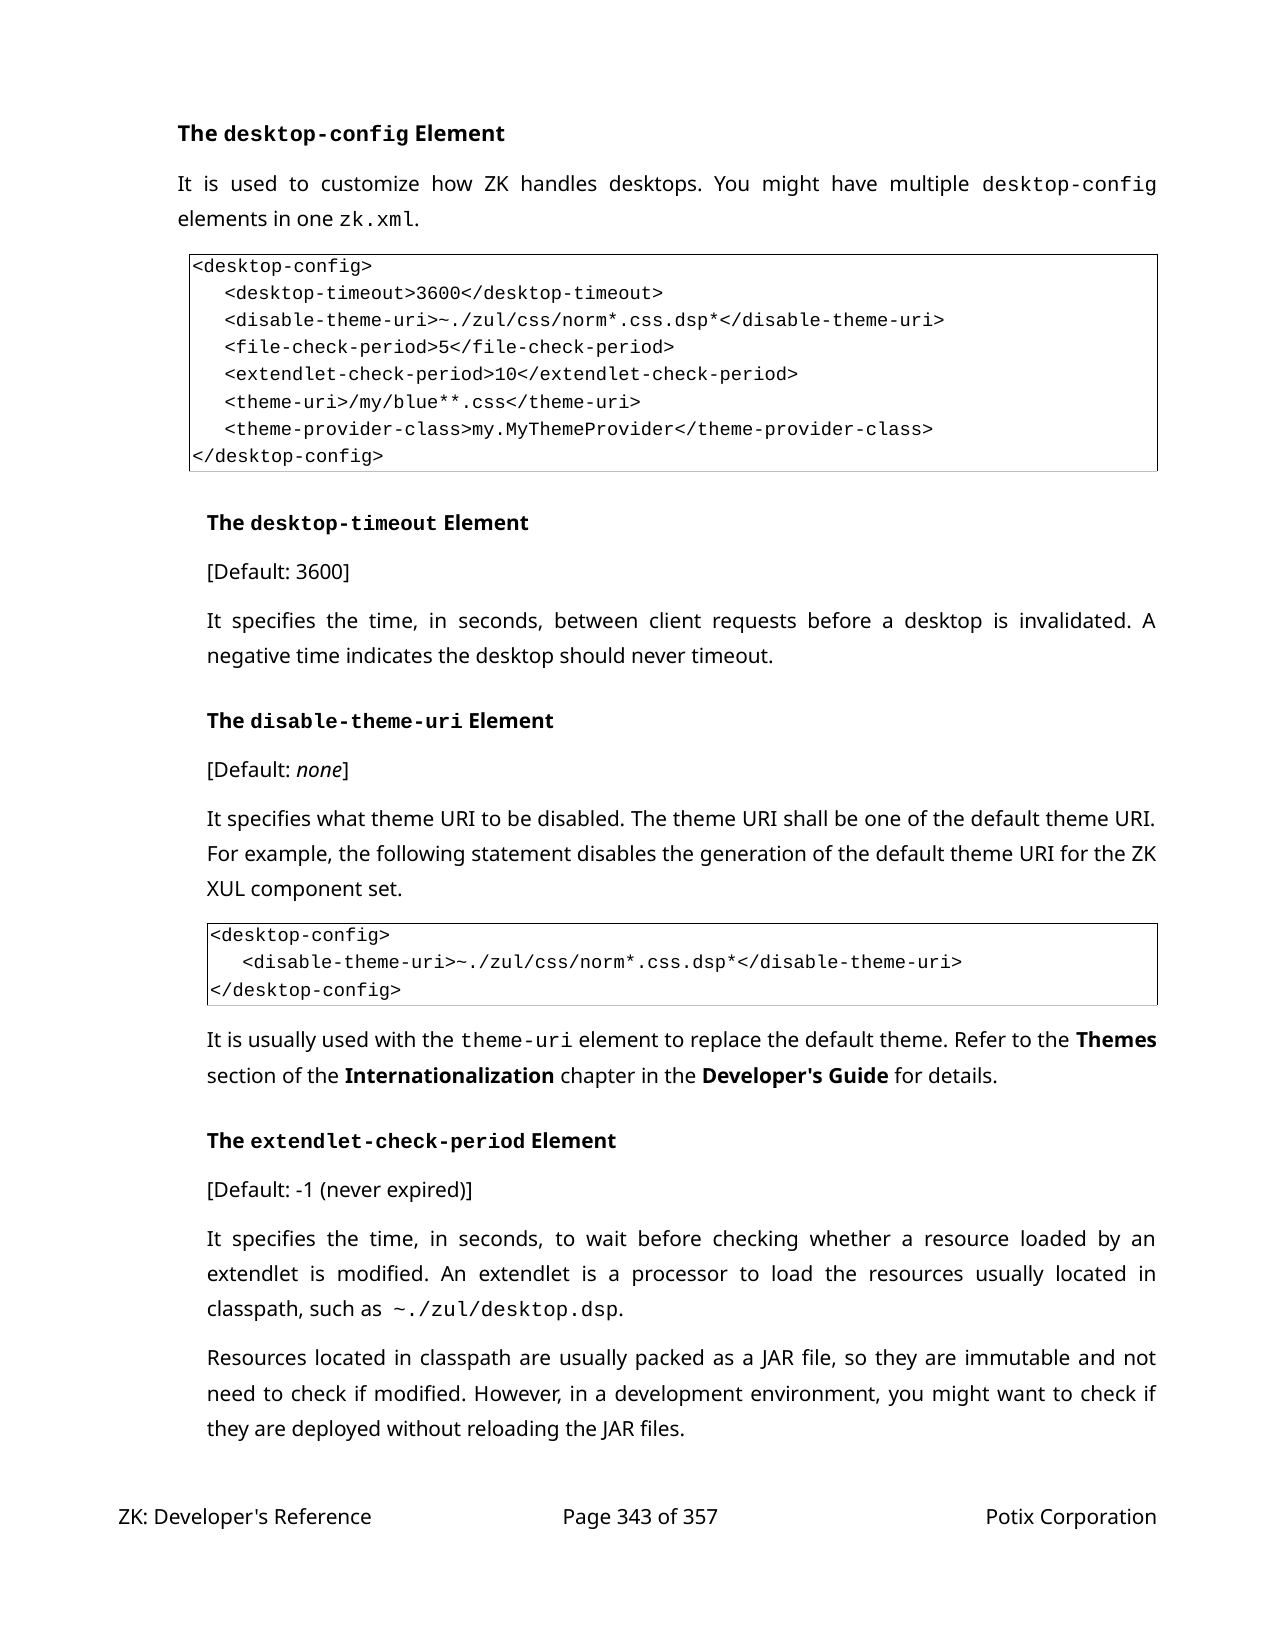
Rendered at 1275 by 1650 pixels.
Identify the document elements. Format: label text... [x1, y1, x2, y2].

text [Default: -1 (never expired)] [207, 1175, 1157, 1203]
text <file-check-period>5</file-check-period> [190, 335, 1157, 359]
text <disable-theme-uri>~./zul/css/norm*.css.dsp*</disable-theme-uri> [208, 950, 1157, 975]
subtitle The desktop-config Element [177, 118, 1157, 148]
text </desktop-config> [190, 444, 1157, 471]
subtitle The desktop-timeout Element [207, 508, 1157, 536]
text <desktop-config> [190, 255, 1157, 278]
text <desktop-config> [208, 924, 1157, 947]
text It specifies the time, in seconds, to wait before checking whether a resource loaded by an extendlet is modified. An extendlet is a processor to load the resources usually located in classpath, such as ~./zul/desktop.dsp. [207, 1224, 1157, 1323]
text <desktop-timeout>3600</desktop-timeout> [190, 281, 1157, 305]
subtitle The extendlet-check-period Element [207, 1126, 1157, 1154]
text It is usually used with the theme-uri element to replace the default theme. Refer to the Themes section of the Internationalization chapter in the Developer's Guide for details. [207, 1026, 1157, 1089]
text <theme-provider-class>my.MyThemeProvider</theme-provider-class> [190, 417, 1157, 441]
text Resources located in classpath are usually packed as a JAR file, so they are immutable and not need to check if modified. However, in a development environment, you might want to check if they are deployed without reloading the JAR files. [207, 1343, 1157, 1442]
text It specifies the time, in seconds, between client requests before a desktop is invalidated. A negative time indicates the desktop should never timeout. [207, 606, 1157, 669]
text [Default: none] [207, 755, 1157, 783]
text [Default: 3600] [207, 557, 1157, 585]
text <extendlet-check-period>10</extendlet-check-period> [190, 362, 1157, 387]
text </desktop-config> [208, 978, 1157, 1005]
text <disable-theme-uri>~./zul/css/norm*.css.dsp*</disable-theme-uri> [190, 308, 1157, 332]
text It specifies what theme URI to be disabled. The theme URI shall be one of the default theme URI. For example, the following statement disables the generation of the default theme URI for the ZK XUL component set. [207, 804, 1157, 903]
subtitle The disable-theme-uri Element [207, 706, 1157, 734]
text <theme-uri>/my/blue**.css</theme-uri> [190, 389, 1157, 414]
text It is used to customize how ZK handles desktops. You might have multiple desktop-config elements in one zk.xml. [177, 169, 1157, 233]
